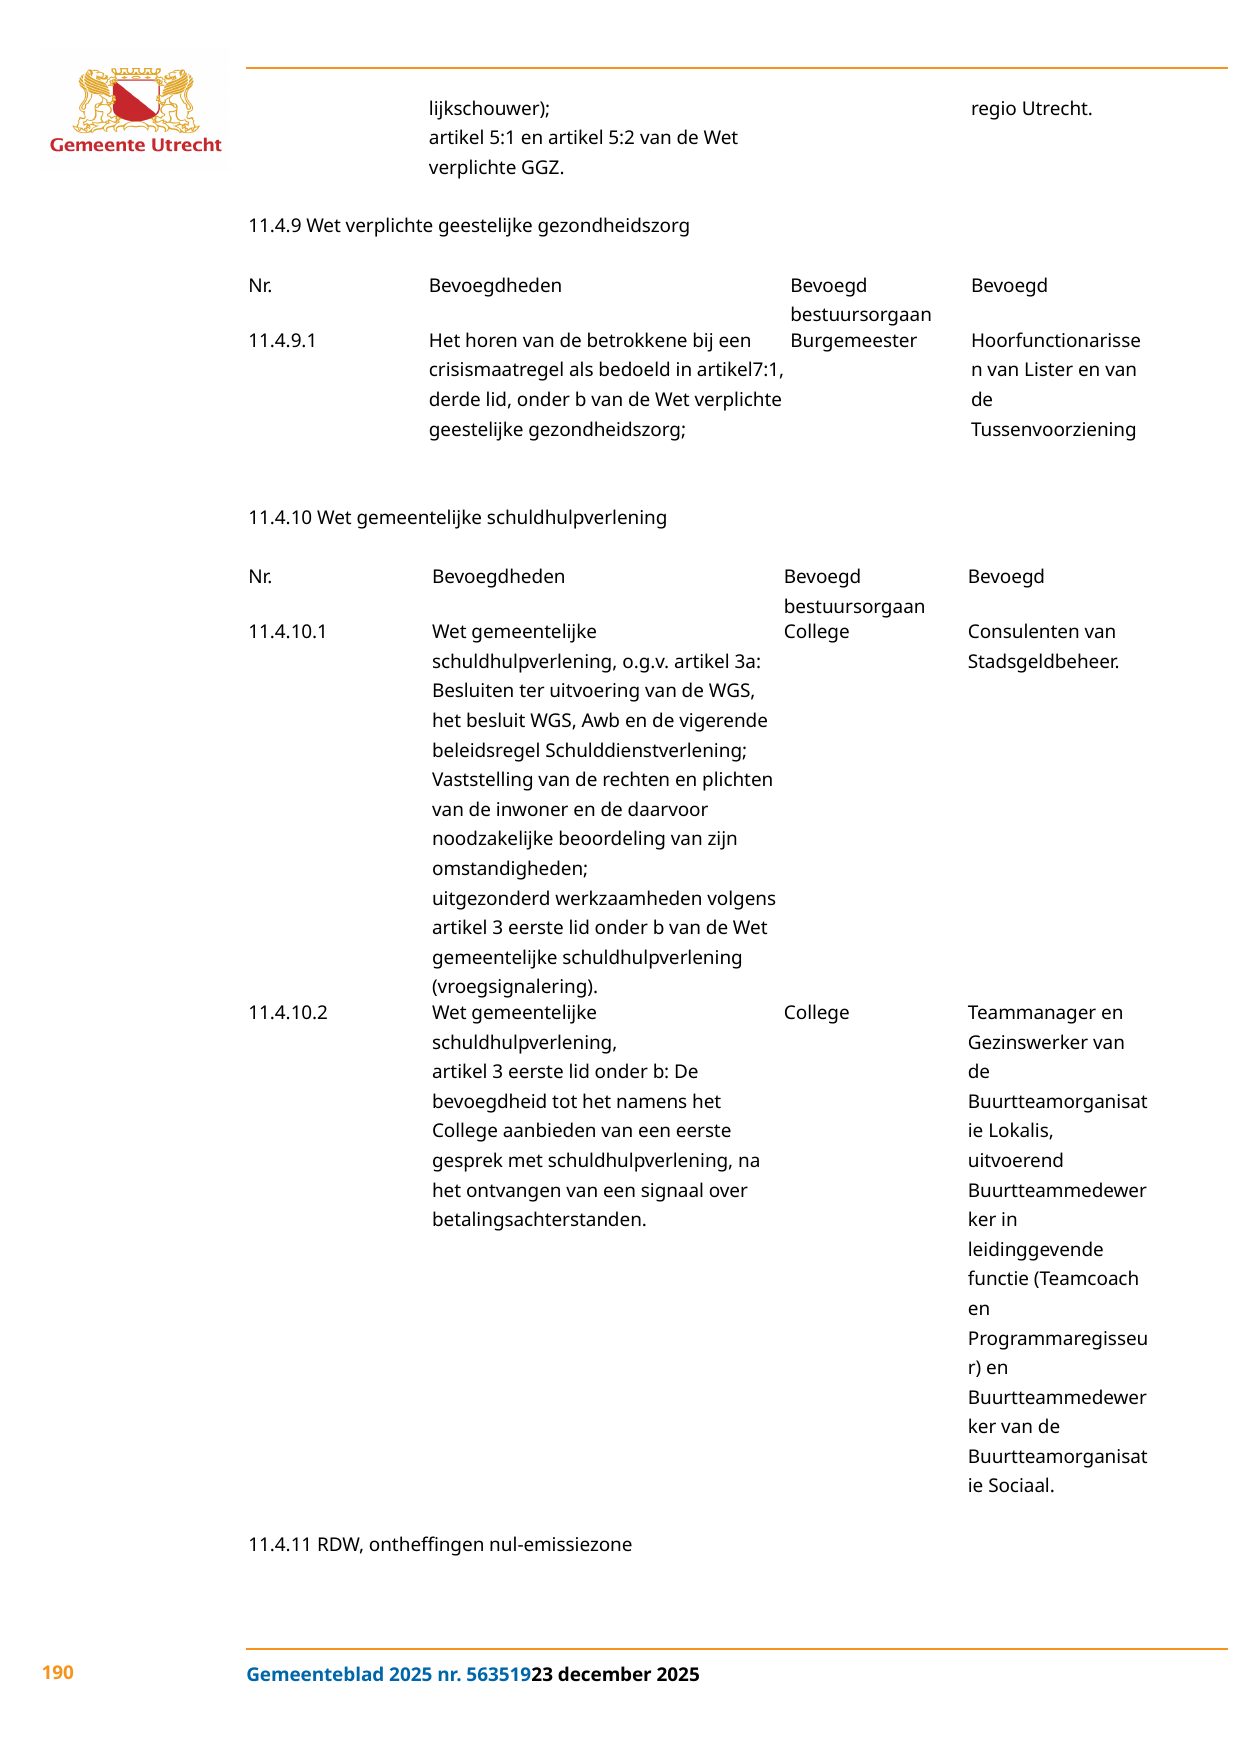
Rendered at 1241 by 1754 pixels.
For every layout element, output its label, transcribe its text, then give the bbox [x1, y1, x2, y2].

table_cell College [784, 999, 968, 1498]
table_header Bevoegd [971, 272, 1152, 327]
table_cell Hoorfunctionarissen van Lister en van de Tussenvoorziening [971, 327, 1152, 471]
table_header Bevoegd bestuursorgaan [784, 563, 968, 618]
table_header Nr. [248, 272, 429, 327]
picture [41, 47, 231, 172]
table_cell Consulenten van Stadsgeldbeheer. [968, 619, 1152, 999]
table_cell 11.4.10.1 [248, 619, 432, 999]
table_cell Burgemeester [790, 327, 971, 471]
table_cell lijkschouwer); artikel 5:1 en artikel 5:2 van de Wet verplichte GGZ. [429, 95, 790, 180]
table_cell Het horen van de betrokkene bij een crisismaatregel als bedoeld in artikel7:1, derde lid, onder b van de Wet verplichte geestelijke gezondheidszorg; [429, 327, 790, 471]
table_header Bevoegd bestuursorgaan [790, 272, 971, 327]
table_cell regio Utrecht. [971, 95, 1152, 180]
table_header Bevoegd [968, 563, 1152, 618]
text 11.4.9 Wet verplichte geestelijke gezondheidszorg [248, 212, 1152, 238]
table_cell Teammanager en Gezinswerker van de Buurtteamorganisatie Lokalis, uitvoerend Buurtteammedewerker in leidinggevende functie (Teamcoach en Programmaregisseur) en Buurtteammedewerker van de Buurtteamorganisatie Sociaal. [968, 999, 1152, 1498]
table_header Bevoegdheden [432, 563, 784, 618]
text 11.4.10 Wet gemeentelijke schuldhulpverlening [248, 504, 1152, 530]
table_cell College [784, 619, 968, 999]
text 11.4.11 RDW, ontheffingen nul-emissiezone [248, 1531, 1152, 1557]
table_cell 11.4.10.2 [248, 999, 432, 1498]
table_header Nr. [248, 563, 432, 618]
table_cell [790, 95, 971, 180]
table_cell [248, 95, 429, 180]
table_cell Wet gemeentelijke schuldhulpverlening, o.g.v. artikel 3a: Besluiten ter uitvoering van de WGS, het besluit WGS, Awb en de vigerende beleidsregel Schulddienstverlening; Vaststelling van de rechten en plichten van de inwoner en de daarvoor noodzakelijke beoordeling van zijn omstandigheden; uitgezonderd werkzaamheden volgens artikel 3 eerste lid onder b van de Wet gemeentelijke schuldhulpverlening (vroegsignalering). [432, 619, 784, 999]
table_header Bevoegdheden [429, 272, 790, 327]
table_cell 11.4.9.1 [248, 327, 429, 471]
table_cell Wet gemeentelijke schuldhulpverlening, artikel 3 eerste lid onder b: De bevoegdheid tot het namens het College aanbieden van een eerste gesprek met schuldhulpverlening, na het ontvangen van een signaal over betalingsachterstanden. [432, 999, 784, 1498]
